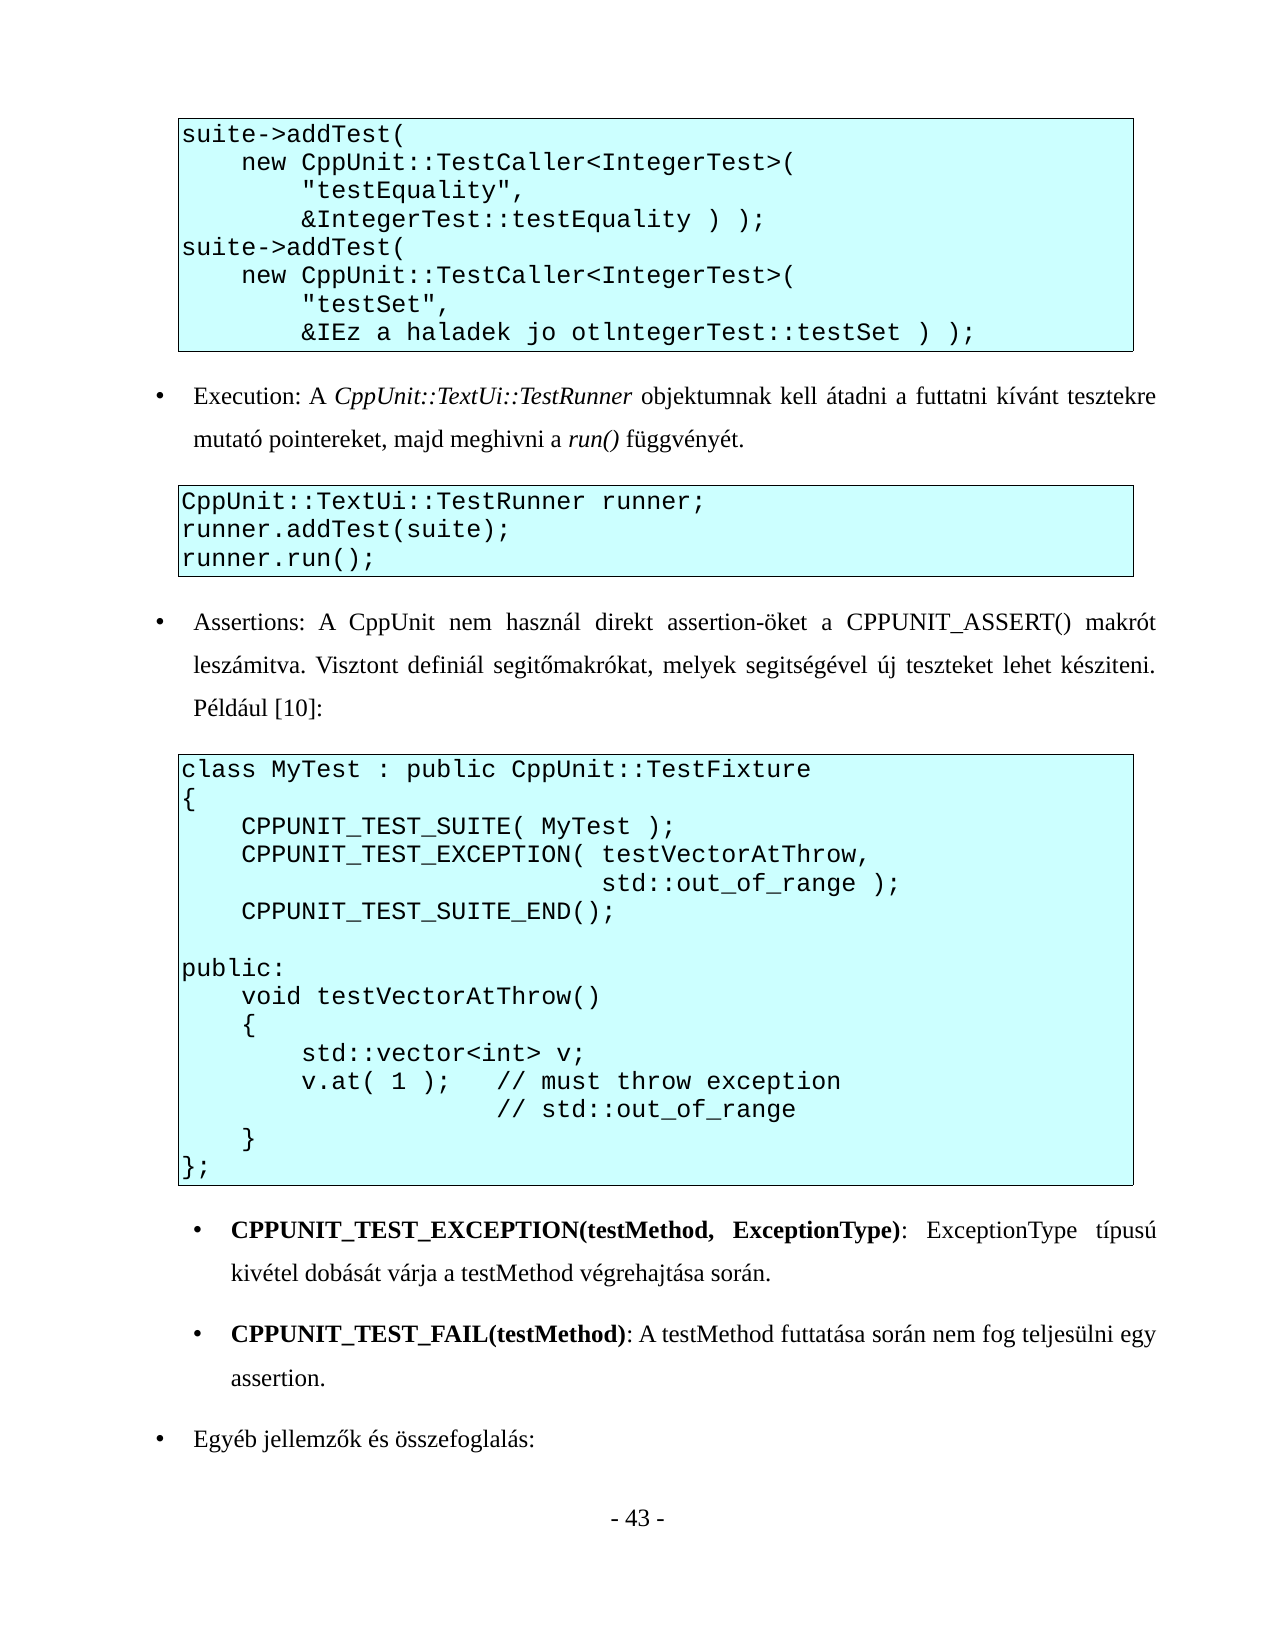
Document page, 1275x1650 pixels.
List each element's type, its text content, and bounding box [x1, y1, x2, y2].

list Egyéb jellemzők és összefoglalás: [156, 1424, 1157, 1452]
list Execution: A CppUnit::TextUi::TestRunner objektumnak kell átadni a futtatni kívánt tesztekre mutató pointereket, majd meghivni a run() függvényét. [156, 381, 1157, 453]
list Assertions: A CppUnit nem használ direkt assertion-öket a CPPUNIT_ASSERT() makrót leszámitva. Visztont definiál segitőmakrókat, melyek segitségével új teszteket lehet késziteni. Például [10]: [156, 607, 1157, 722]
list CPPUNIT_TEST_FAIL(testMethod): A testMethod futtatása során nem fog teljesülni egy assertion. [193, 1319, 1157, 1391]
text CppUnit::TextUi::TestRunner runner; runner.addTest(suite); runner.run(); [179, 486, 1133, 576]
text suite->addTest( new CppUnit::TestCaller<IntegerTest>( "testEquality", &IntegerTest::testEquality ) ); suite->addTest( new CppUnit::TestCaller<IntegerTest>( "testSet", &IEz a haladek jo otlntegerTest::testSet ) ); [179, 119, 1133, 351]
list CPPUNIT_TEST_EXCEPTION(testMethod, ExceptionType): ExceptionType típusú kivétel dobását várja a testMethod végrehajtása során. [193, 1215, 1157, 1287]
text class MyTest : public CppUnit::TestFixture { CPPUNIT_TEST_SUITE( MyTest ); CPPUNIT_TEST_EXCEPTION( testVectorAtThrow, std::out_of_range ); CPPUNIT_TEST_SUITE_END(); public: void testVectorAtThrow() { std::vector<int> v; v.at( 1 ); // must throw exception // std::out_of_range } }; [179, 755, 1133, 1185]
